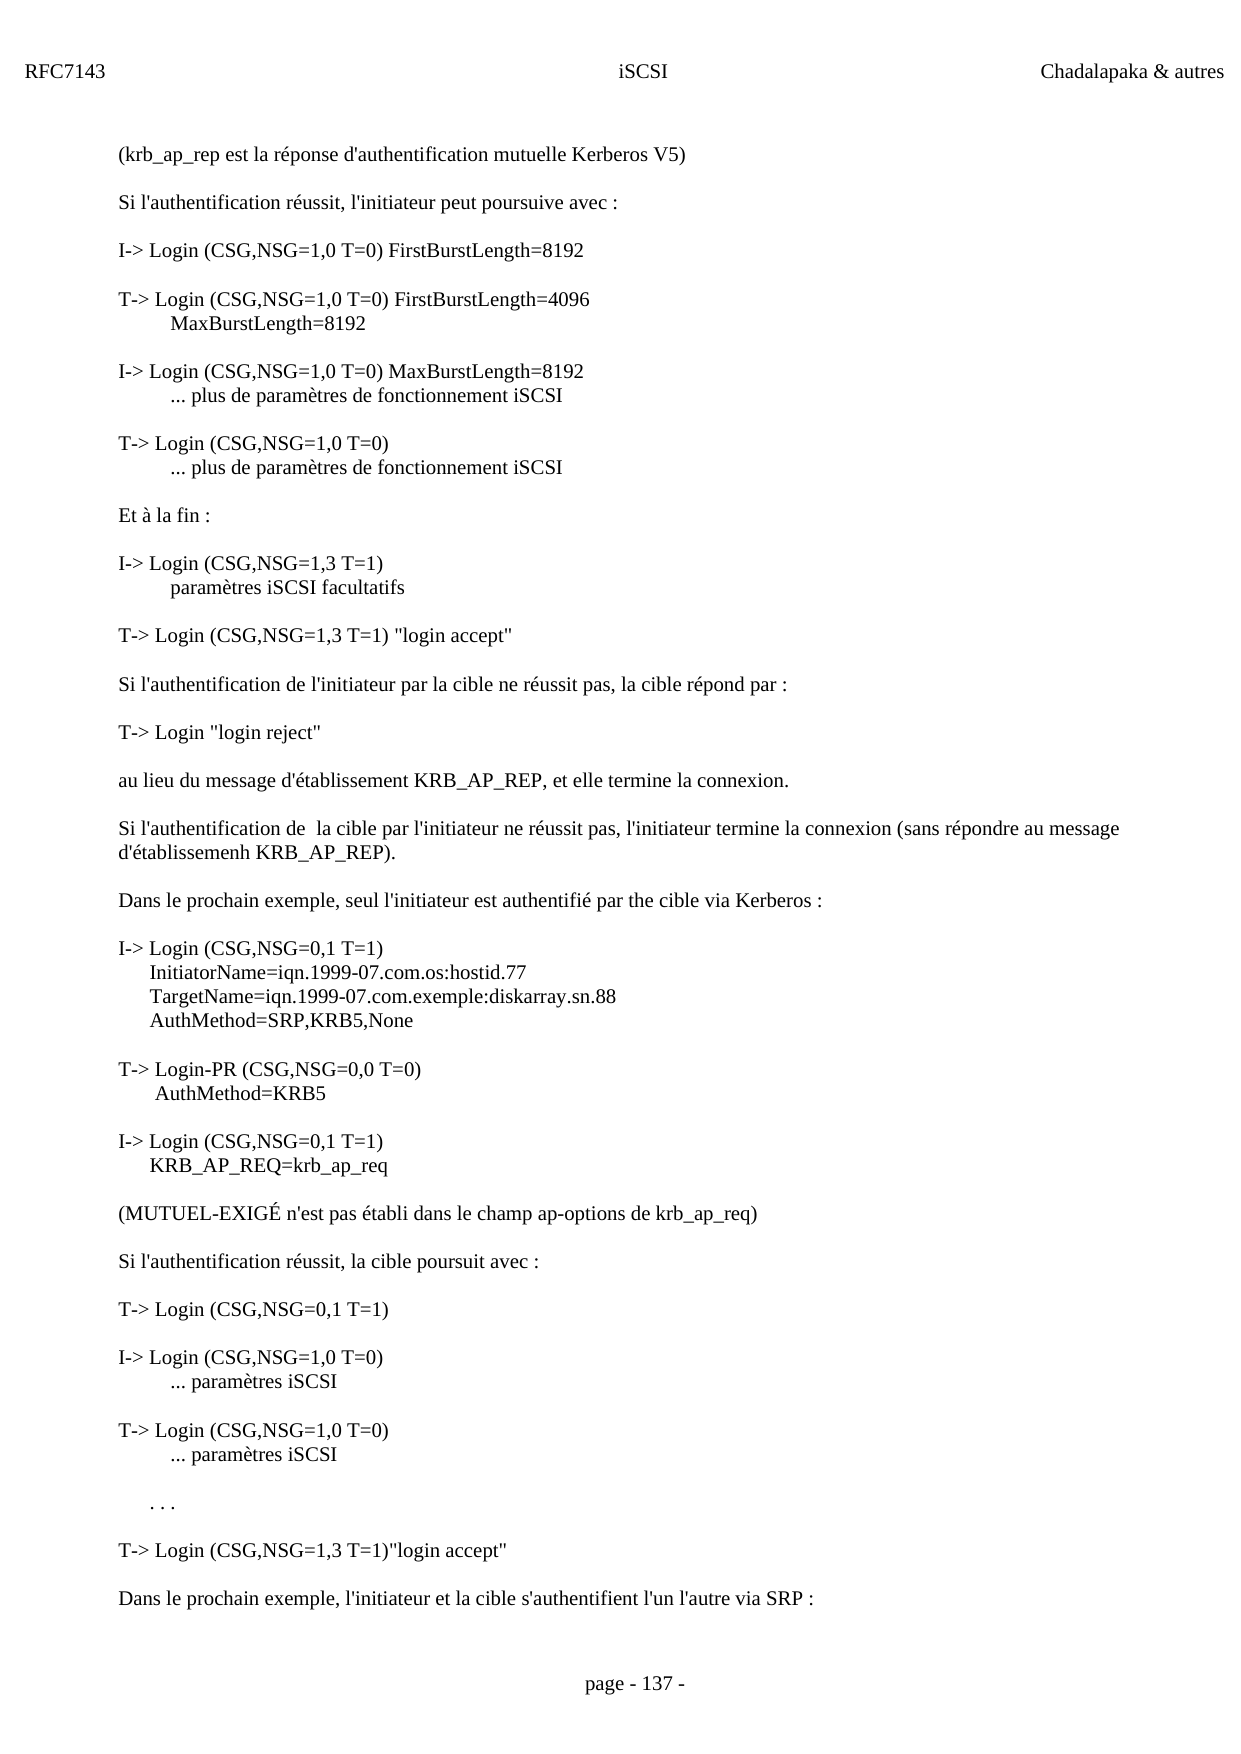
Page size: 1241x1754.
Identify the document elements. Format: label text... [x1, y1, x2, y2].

text ... plus de paramètres de fonctionnement iSCSI [118, 455, 1152, 479]
text AuthMethod=KRB5 [118, 1081, 1152, 1105]
text KRB_AP_REQ=krb_ap_req [118, 1153, 1152, 1177]
text I-> Login (CSG,NSG=0,1 T=1) [118, 936, 1152, 960]
text I-> Login (CSG,NSG=1,0 T=0) [118, 1345, 1152, 1369]
text paramètres iSCSI facultatifs [118, 575, 1152, 599]
text T-> Login "login reject" [118, 720, 1152, 744]
text T-> Login (CSG,NSG=1,3 T=1) "login accept" [118, 623, 1152, 647]
text Si l'authentification réussit, la cible poursuit avec : [118, 1249, 1152, 1273]
text T-> Login (CSG,NSG=1,0 T=0) [118, 1417, 1152, 1442]
text MaxBurstLength=8192 [118, 311, 1152, 335]
text ... paramètres iSCSI [118, 1442, 1152, 1466]
text T-> Login-PR (CSG,NSG=0,0 T=0) [118, 1057, 1152, 1081]
text Si l'authentification de l'initiateur par la cible ne réussit pas, la cible répond par : [118, 672, 1152, 696]
text T-> Login (CSG,NSG=1,0 T=0) [118, 431, 1152, 455]
text AuthMethod=SRP,KRB5,None [118, 1008, 1152, 1032]
text ... paramètres iSCSI [118, 1369, 1152, 1393]
text (MUTUEL-EXIGÉ n'est pas établi dans le champ ap-options de krb_ap_req) [118, 1201, 1152, 1225]
text TargetName=iqn.1999-07.com.exemple:diskarray.sn.88 [118, 984, 1152, 1008]
text Et à la fin : [118, 503, 1152, 527]
text T-> Login (CSG,NSG=1,0 T=0) FirstBurstLength=4096 [118, 287, 1152, 311]
text I-> Login (CSG,NSG=1,3 T=1) [118, 551, 1152, 575]
text InitiatorName=iqn.1999-07.com.os:hostid.77 [118, 960, 1152, 984]
text I-> Login (CSG,NSG=0,1 T=1) [118, 1129, 1152, 1153]
text I-> Login (CSG,NSG=1,0 T=0) MaxBurstLength=8192 [118, 359, 1152, 383]
text T-> Login (CSG,NSG=0,1 T=1) [118, 1297, 1152, 1321]
text (krb_ap_rep est la réponse d'authentification mutuelle Kerberos V5) [118, 142, 1152, 166]
text T-> Login (CSG,NSG=1,3 T=1)"login accept" [118, 1538, 1152, 1562]
text au lieu du message d'établissement KRB_AP_REP, et elle termine la connexion. [118, 768, 1152, 792]
text Dans le prochain exemple, seul l'initiateur est authentifié par the cible via Kerberos : [118, 888, 1152, 912]
text Dans le prochain exemple, l'initiateur et la cible s'authentifient l'un l'autre via SRP : [118, 1586, 1152, 1610]
text . . . [118, 1490, 1152, 1514]
text ... plus de paramètres de fonctionnement iSCSI [118, 383, 1152, 407]
text Si l'authentification réussit, l'initiateur peut poursuive avec : [118, 190, 1152, 214]
text Si l'authentification de la cible par l'initiateur ne réussit pas, l'initiateur termine la connexion (sans répondre au message d'établissemenh KRB_AP_REP). [118, 816, 1152, 864]
text I-> Login (CSG,NSG=1,0 T=0) FirstBurstLength=8192 [118, 238, 1152, 262]
